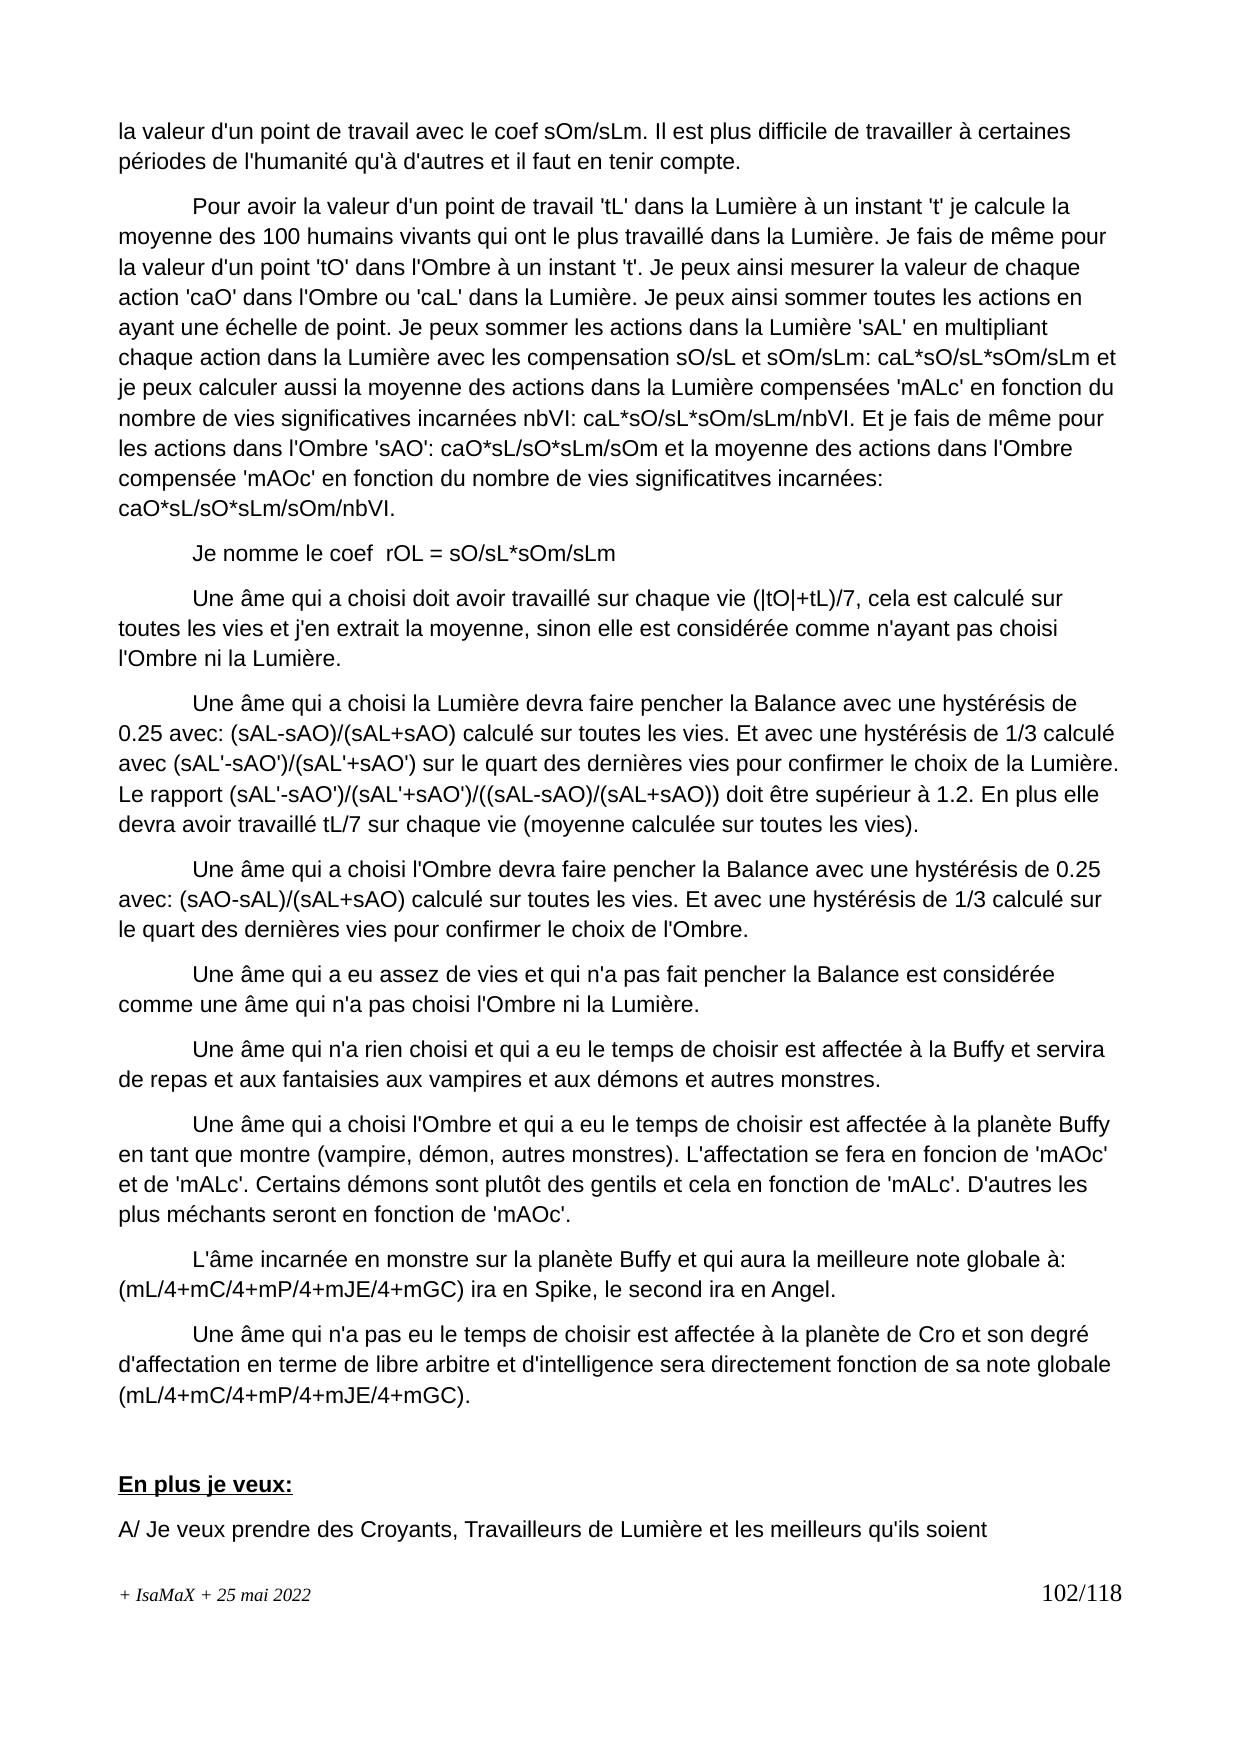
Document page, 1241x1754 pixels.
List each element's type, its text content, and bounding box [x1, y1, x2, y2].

text Une âme qui n'a rien choisi et qui a eu le temps de choisir est affectée à la Buffy et servira de repas et aux fantaisies aux vampires et aux démons et autres monstres. [118, 1036, 1122, 1092]
text Une âme qui a eu assez de vies et qui n'a pas fait pencher la Balance est considérée comme une âme qui n'a pas choisi l'Ombre ni la Lumière. [118, 961, 1122, 1017]
text Une âme qui n'a pas eu le temps de choisir est affectée à la planète de Cro et son degré d'affectation en terme de libre arbitre et d'intelligence sera directement fonction de sa note globale (mL/4+mC/4+mP/4+mJE/4+mGC). [118, 1321, 1122, 1408]
text En plus je veux: [118, 1471, 1122, 1498]
text Je nomme le coef rOL = sO/sL*sOm/sLm [118, 540, 1122, 566]
text Une âme qui a choisi l'Ombre et qui a eu le temps de choisir est affectée à la planète Buffy en tant que montre (vampire, démon, autres monstres). L'affectation se fera en foncion de 'mAOc' et de 'mALc'. Certains démons sont plutôt des gentils et cela en fonction de 'mALc'. D'autres les plus méchants seront en fonction de 'mAOc'. [118, 1111, 1122, 1228]
text Une âme qui a choisi l'Ombre devra faire pencher la Balance avec une hystérésis de 0.25 avec: (sAO-sAL)/(sAL+sAO) calculé sur toutes les vies. Et avec une hystérésis de 1/3 calculé sur le quart des dernières vies pour confirmer le choix de l'Ombre. [118, 856, 1122, 942]
text Une âme qui a choisi doit avoir travaillé sur chaque vie (|tO|+tL)/7, cela est calculé sur toutes les vies et j'en extrait la moyenne, sinon elle est considérée comme n'ayant pas choisi l'Ombre ni la Lumière. [118, 585, 1122, 672]
text L'âme incarnée en monstre sur la planète Buffy et qui aura la meilleure note globale à: (mL/4+mC/4+mP/4+mJE/4+mGC) ira en Spike, le second ira en Angel. [118, 1246, 1122, 1303]
text Une âme qui a choisi la Lumière devra faire pencher la Balance avec une hystérésis de 0.25 avec: (sAL-sAO)/(sAL+sAO) calculé sur toutes les vies. Et avec une hystérésis de 1/3 calculé avec (sAL'-sAO')/(sAL'+sAO') sur le quart des dernières vies pour confirmer le choix de la Lumière. Le rapport (sAL'-sAO')/(sAL'+sAO')/((sAL-sAO)/(sAL+sAO)) doit être supérieur à 1.2. En plus elle devra avoir travaillé tL/7 sur chaque vie (moyenne calculée sur toutes les vies). [118, 690, 1122, 837]
text Pour avoir la valeur d'un point de travail 'tL' dans la Lumière à un instant 't' je calcule la moyenne des 100 humains vivants qui ont le plus travaillé dans la Lumière. Je fais de même pour la valeur d'un point 'tO' dans l'Ombre à un instant 't'. Je peux ainsi mesurer la valeur de chaque action 'caO' dans l'Ombre ou 'caL' dans la Lumière. Je peux ainsi sommer toutes les actions en ayant une échelle de point. Je peux sommer les actions dans la Lumière 'sAL' en multipliant chaque action dans la Lumière avec les compensation sO/sL et sOm/sLm: caL*sO/sL*sOm/sLm et je peux calculer aussi la moyenne des actions dans la Lumière compensées 'mALc' en fonction du nombre de vies significatives incarnées nbVI: caL*sO/sL*sOm/sLm/nbVI. Et je fais de même pour les actions dans l'Ombre 'sAO': caO*sL/sO*sLm/sOm et la moyenne des actions dans l'Ombre compensée 'mAOc' en fonction du nombre de vies significatitves incarnées: caO*sL/sO*sLm/sOm/nbVI. [118, 193, 1122, 522]
text A/ Je veux prendre des Croyants, Travailleurs de Lumière et les meilleurs qu'ils soient [118, 1516, 1122, 1542]
text la valeur d'un point de travail avec le coef sOm/sLm. Il est plus difficile de travailler à certaines périodes de l'humanité qu'à d'autres et il faut en tenir compte. [118, 118, 1122, 175]
